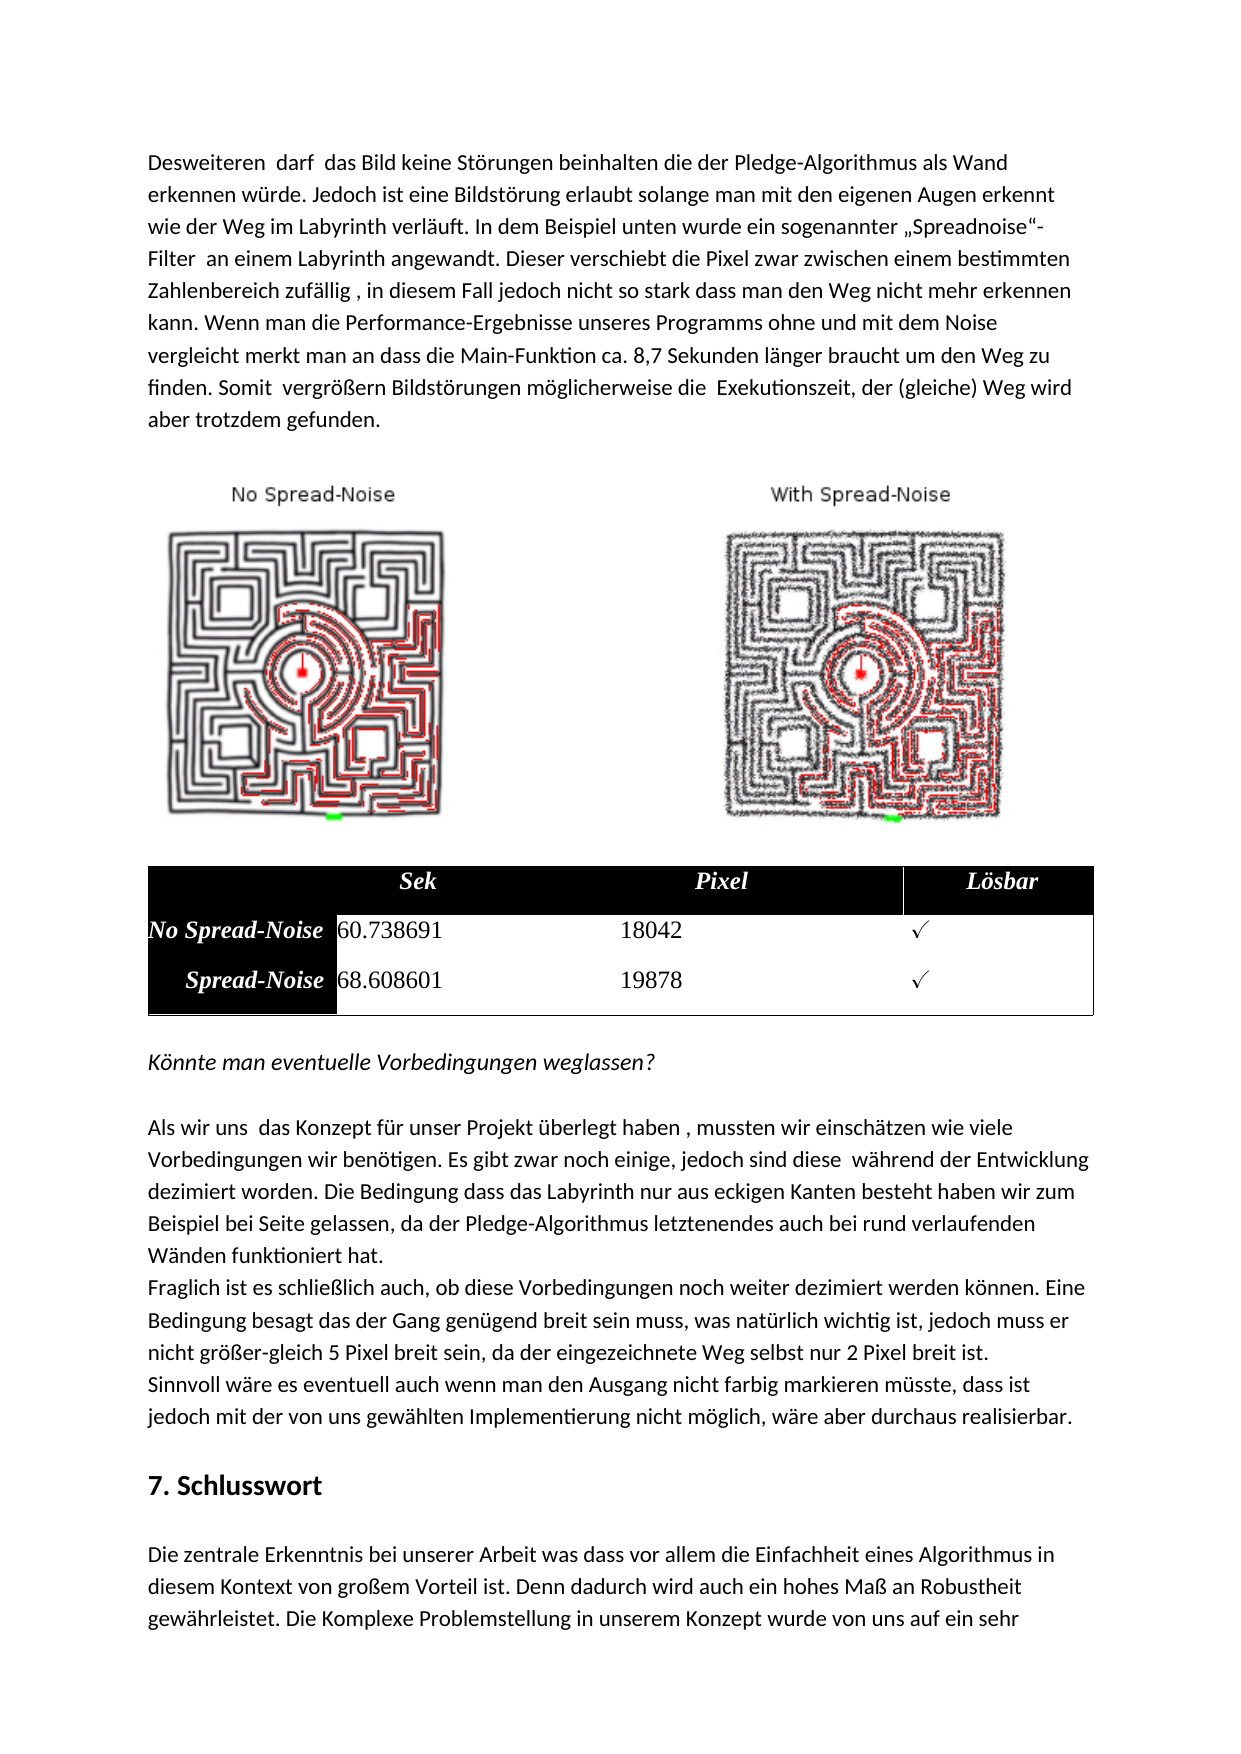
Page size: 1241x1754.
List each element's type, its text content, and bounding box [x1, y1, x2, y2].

table_cell ✓ [904, 965, 1093, 1014]
table_cell 68.608601 [337, 965, 620, 1014]
table_cell No Spread-Noise [149, 915, 337, 965]
picture [707, 475, 1030, 834]
table_cell 60.738691 [337, 915, 620, 965]
text Fraglich ist es schließlich auch, ob diese Vorbedingungen noch weiter dezimiert werden können. Eine Bedingung besagt das der Gang genügend breit sein muss, was natürlich wichtig ist, jedoch muss er nicht größer-gleich 5 Pixel breit sein, da der eingezeichnete Weg selbst nur 2 Pixel breit ist. [148, 1273, 1093, 1366]
table_header Sek [337, 867, 620, 915]
text Könnte man eventuelle Vorbedingungen weglassen? [148, 1047, 1093, 1076]
table_cell 18042 [620, 915, 903, 965]
text Die zentrale Erkenntnis bei unserer Arbeit was dass vor allem die Einfachheit eines Algorithmus in diesem Kontext von großem Vorteil ist. Denn dadurch wird auch ein hohes Maß an Robustheit gewährleistet. Die Komplexe Problemstellung in unserem Konzept wurde von uns auf ein sehr [148, 1540, 1093, 1632]
picture [155, 475, 457, 823]
table_header [149, 867, 337, 915]
text Desweiteren darf das Bild keine Störungen beinhalten die der Pledge-Algorithmus als Wand erkennen würde. Jedoch ist eine Bildstörung erlaubt solange man mit den eigenen Augen erkennt wie der Weg im Labyrinth verläuft. In dem Beispiel unten wurde ein sogenannter „Spreadnoise“-Filter an einem Labyrinth angewandt. Dieser verschiebt die Pixel zwar zwischen einem bestimmten Zahlenbereich zufällig , in diesem Fall jedoch nicht so stark dass man den Weg nicht mehr erkennen kann. Wenn man die Performance-Ergebnisse unseres Programms ohne und mit dem Noise vergleicht merkt man an dass die Main-Funktion ca. 8,7 Sekunden länger braucht um den Weg zu finden. Somit vergrößern Bildstörungen möglicherweise die Exekutionszeit, der (gleiche) Weg wird aber trotzdem gefunden. [148, 148, 1093, 433]
table_header Pixel [620, 867, 903, 915]
table_cell 19878 [620, 965, 903, 1014]
table_cell ✓ [904, 915, 1093, 965]
text Als wir uns das Konzept für unser Projekt überlegt haben , mussten wir einschätzen wie viele Vorbedingungen wir benötigen. Es gibt zwar noch einige, jedoch sind diese während der Entwicklung dezimiert worden. Die Bedingung dass das Labyrinth nur aus eckigen Kanten besteht haben wir zum Beispiel bei Seite gelassen, da der Pledge-Algorithmus letztenendes auch bei rund verlaufenden Wänden funktioniert hat. [148, 1113, 1093, 1269]
table_header Lösbar [904, 867, 1093, 915]
text 7. Schlusswort [148, 1467, 1093, 1502]
table_cell Spread-Noise [149, 965, 337, 1014]
text Sinnvoll wäre es eventuell auch wenn man den Ausgang nicht farbig markieren müsste, dass ist jedoch mit der von uns gewählten Implementierung nicht möglich, wäre aber durchaus realisierbar. [148, 1370, 1093, 1430]
